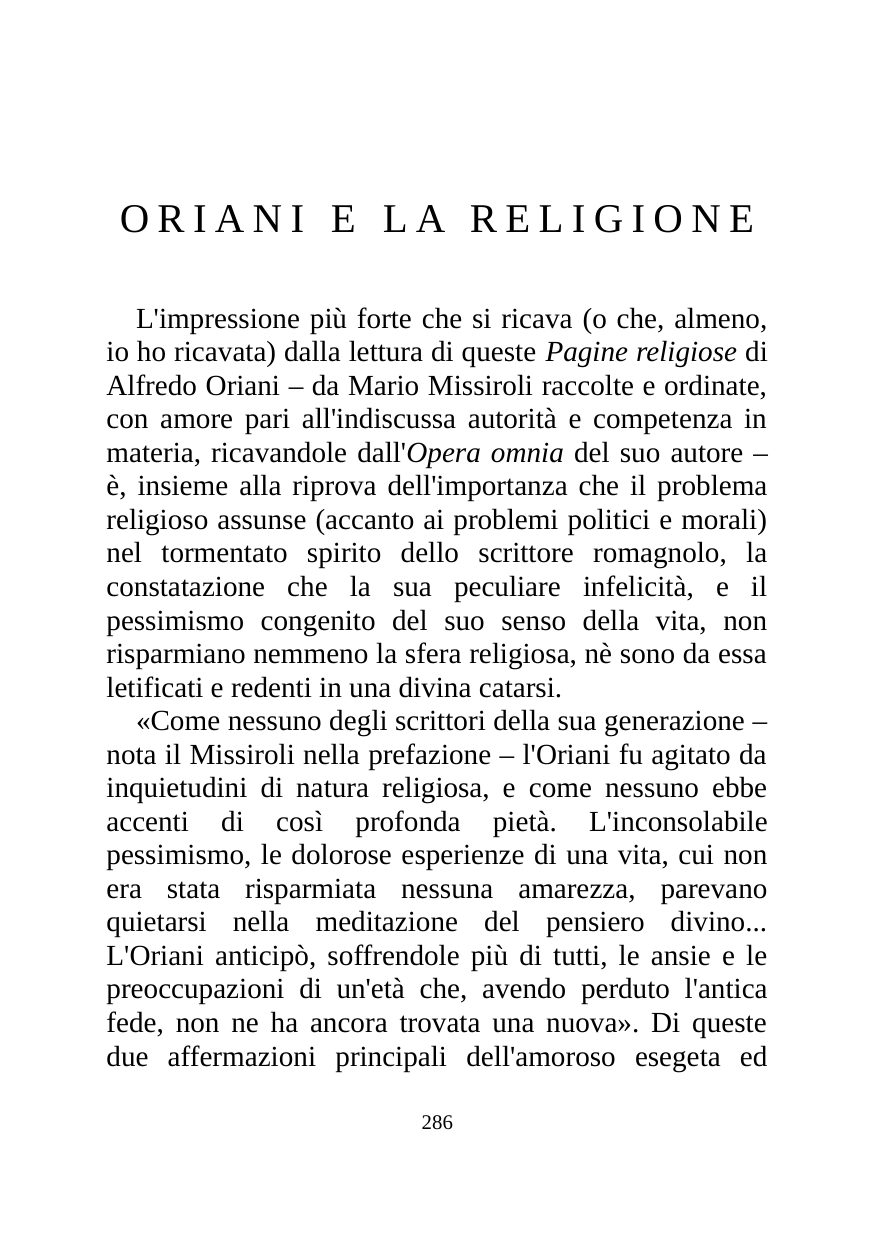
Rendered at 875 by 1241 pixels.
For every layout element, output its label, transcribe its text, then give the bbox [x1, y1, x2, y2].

text L'impressione più forte che si ricava (o che, almeno, io ho ricavata) dalla lettura di queste Pagine religiose di Alfredo Oriani – da Mario Missiroli raccolte e ordinate, con amore pari all'indiscussa autorità e competenza in materia, ricavandole dall'Opera omnia del suo autore – è, insieme alla riprova dell'importanza che il problema religioso assunse (accanto ai problemi politici e morali) nel tormentato spirito dello scrittore romagnolo, la constatazione che la sua peculiare infelicità, e il pessimismo congenito del suo senso della vita, non risparmiano nemmeno la sfera religiosa, nè sono da essa letificati e redenti in una divina catarsi. [106, 301, 768, 703]
subtitle ORIANI E LA RELIGIONE [106, 195, 768, 242]
text «Come nessuno degli scrittori della sua generazione – nota il Missiroli nella prefazione – l'Oriani fu agitato da inquietudini di natura religiosa, e come nessuno ebbe accenti di così profonda pietà. L'inconsolabile pessimismo, le dolorose esperienze di una vita, cui non era stata risparmiata nessuna amarezza, parevano quietarsi nella meditazione del pensiero divino... L'Oriani anticipò, soffrendole più di tutti, le ansie e le preoccupazioni di un'età che, avendo perduto l'antica fede, non ne ha ancora trovata una nuova». Di queste due affermazioni principali dell'amoroso esegeta ed [106, 703, 768, 1072]
